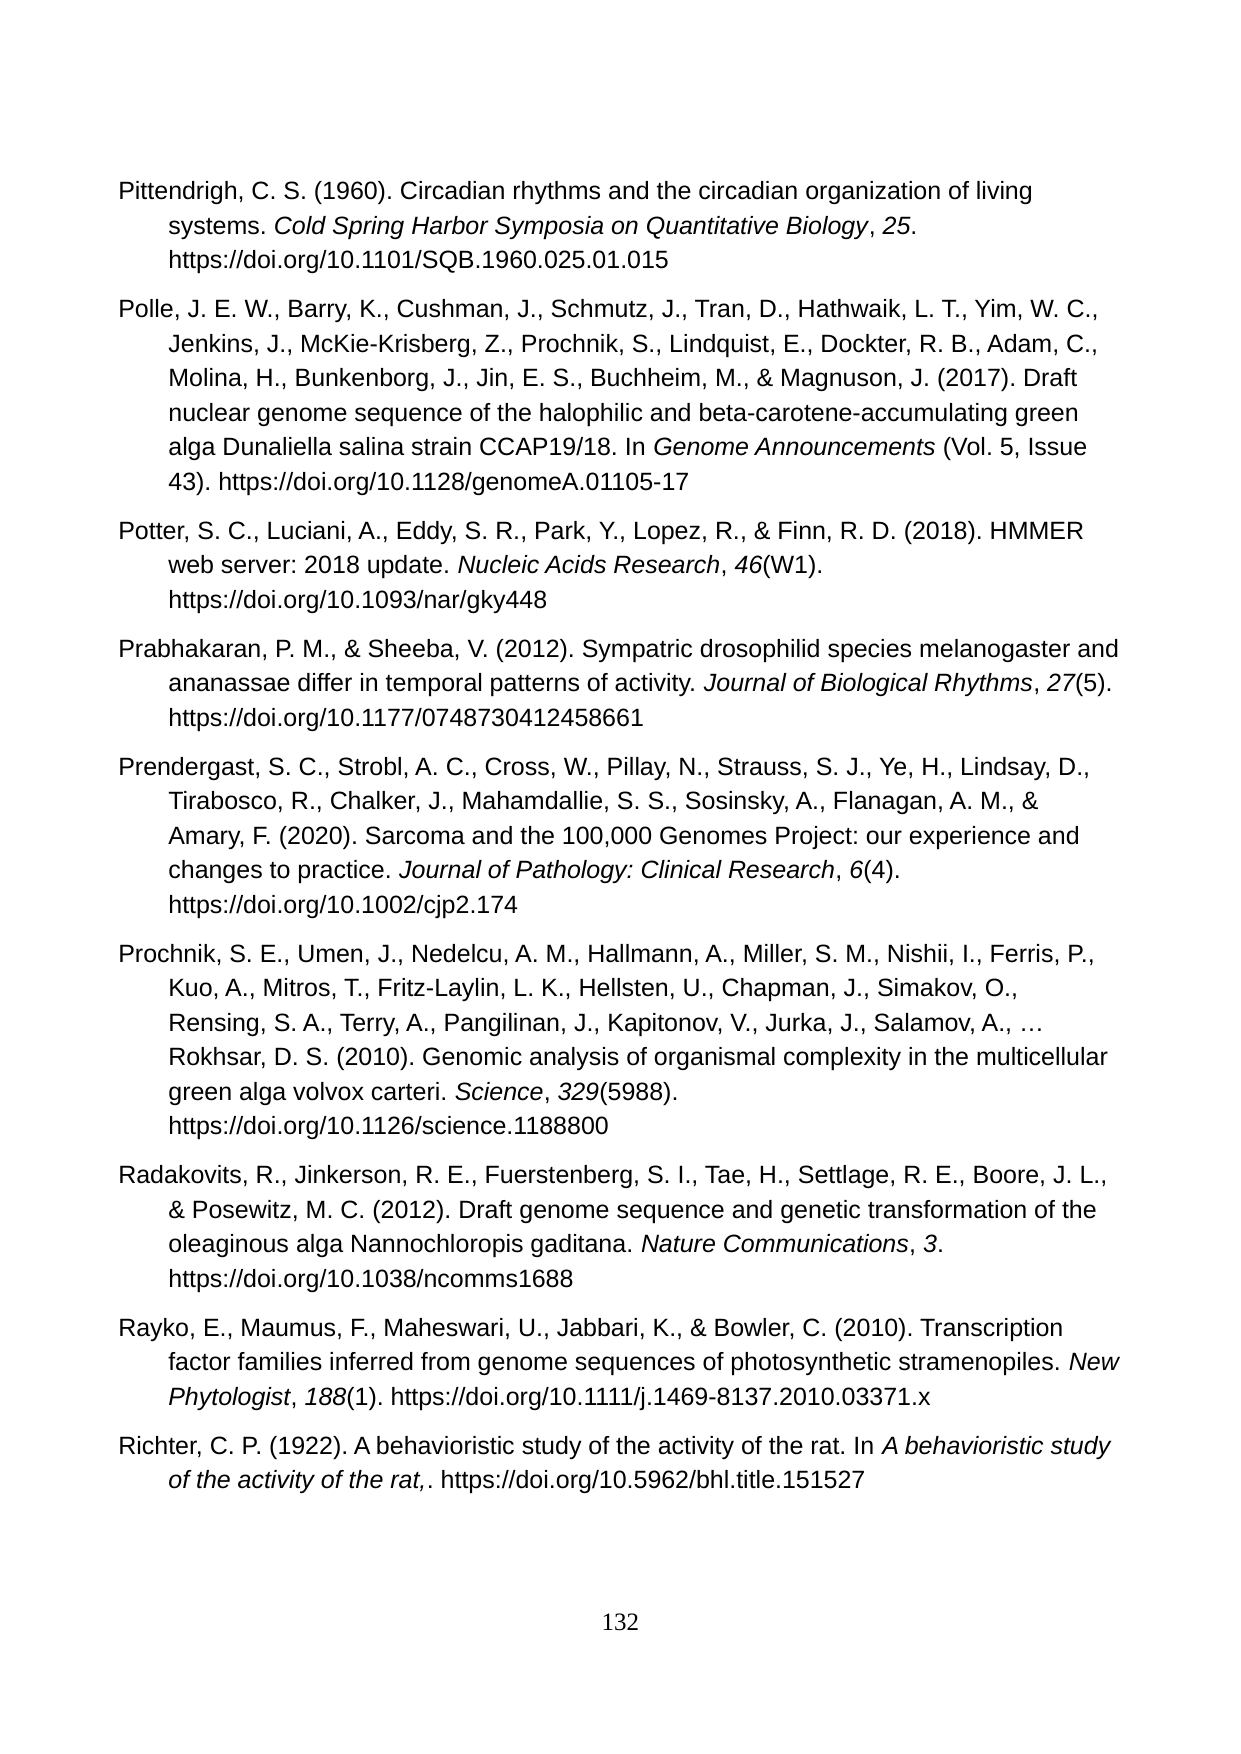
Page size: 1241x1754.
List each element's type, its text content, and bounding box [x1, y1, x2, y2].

text Prendergast, S. C., Strobl, A. C., Cross, W., Pillay, N., Strauss, S. J., Ye, H., Lindsay, D., Tirabosco, R., Chalker, J., Mahamdallie, S. S., Sosinsky, A., Flanagan, A. M., & Amary, F. (2020). Sarcoma and the 100,000 Genomes Project: our experience and changes to practice. Journal of Pathology: Clinical Research, 6(4). https://doi.org/10.1002/cjp2.174 [118, 752, 1122, 918]
text Pittendrigh, C. S. (1960). Circadian rhythms and the circadian organization of living systems. Cold Spring Harbor Symposia on Quantitative Biology, 25. https://doi.org/10.1101/SQB.1960.025.01.015 [118, 176, 1122, 274]
text Potter, S. C., Luciani, A., Eddy, S. R., Park, Y., Lopez, R., & Finn, R. D. (2018). HMMER web server: 2018 update. Nucleic Acids Research, 46(W1). https://doi.org/10.1093/nar/gky448 [118, 516, 1122, 613]
text Polle, J. E. W., Barry, K., Cushman, J., Schmutz, J., Tran, D., Hathwaik, L. T., Yim, W. C., Jenkins, J., McKie-Krisberg, Z., Prochnik, S., Lindquist, E., Dockter, R. B., Adam, C., Molina, H., Bunkenborg, J., Jin, E. S., Buchheim, M., & Magnuson, J. (2017). Draft nuclear genome sequence of the halophilic and beta-carotene-accumulating green alga Dunaliella salina strain CCAP19/18. In Genome Announcements (Vol. 5, Issue 43). https://doi.org/10.1128/genomeA.01105-17 [118, 294, 1122, 496]
text Richter, C. P. (1922). A behavioristic study of the activity of the rat. In A behavioristic study of the activity of the rat,. https://doi.org/10.5962/bhl.title.151527 [118, 1431, 1122, 1494]
text Rayko, E., Maumus, F., Maheswari, U., Jabbari, K., & Bowler, C. (2010). Transcription factor families inferred from genome sequences of photosynthetic stramenopiles. New Phytologist, 188(1). https://doi.org/10.1111/j.1469-8137.2010.03371.x [118, 1313, 1122, 1411]
text Prabhakaran, P. M., & Sheeba, V. (2012). Sympatric drosophilid species melanogaster and ananassae differ in temporal patterns of activity. Journal of Biological Rhythms, 27(5). https://doi.org/10.1177/0748730412458661 [118, 634, 1122, 732]
text Radakovits, R., Jinkerson, R. E., Fuerstenberg, S. I., Tae, H., Settlage, R. E., Boore, J. L., & Posewitz, M. C. (2012). Draft genome sequence and genetic transformation of the oleaginous alga Nannochloropis gaditana. Nature Communications, 3. https://doi.org/10.1038/ncomms1688 [118, 1160, 1122, 1292]
text Prochnik, S. E., Umen, J., Nedelcu, A. M., Hallmann, A., Miller, S. M., Nishii, I., Ferris, P., Kuo, A., Mitros, T., Fritz-Laylin, L. K., Hellsten, U., Chapman, J., Simakov, O., Rensing, S. A., Terry, A., Pangilinan, J., Kapitonov, V., Jurka, J., Salamov, A., … Rokhsar, D. S. (2010). Genomic analysis of organismal complexity in the multicellular green alga volvox carteri. Science, 329(5988). https://doi.org/10.1126/science.1188800 [118, 939, 1122, 1140]
